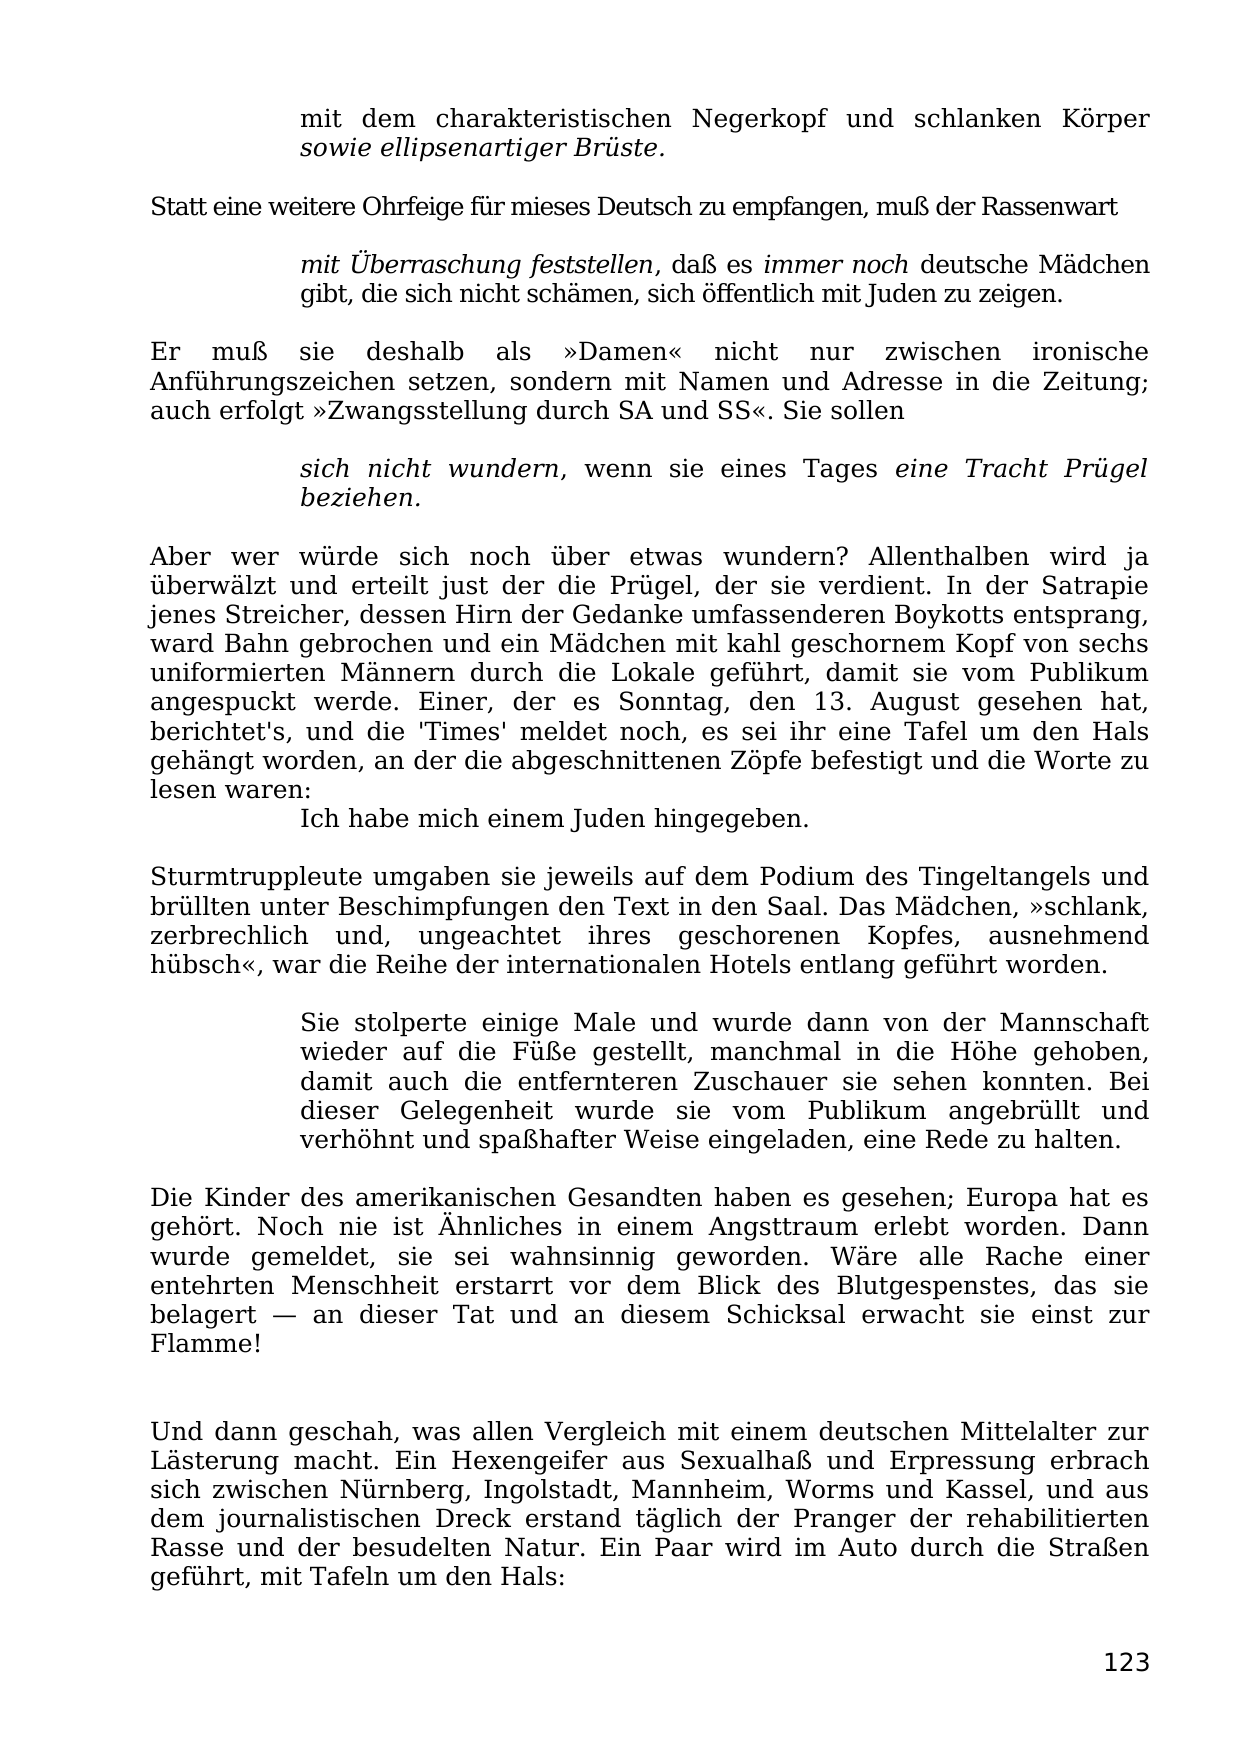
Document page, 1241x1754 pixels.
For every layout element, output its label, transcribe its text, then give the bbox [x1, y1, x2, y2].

text mit Überraschung feststellen, daß es immer noch deutsche Mädchen gibt, die sich nicht schämen, sich öffentlich mit Juden zu zeigen. [300, 250, 1151, 308]
text mit dem charakteristischen Negerkopf und schlanken Körper sowie ellipsenartiger Brüste. [300, 104, 1151, 162]
text sich nicht wundern, wenn sie eines Tages eine Tracht Prügel beziehen. [300, 454, 1151, 512]
text Die Kinder des amerikanischen Gesandten haben es gesehen; Europa hat es gehört. Noch nie ist Ähnliches in einem Angsttraum erlebt worden. Dann wurde gemeldet, sie sei wahnsinnig geworden. Wäre alle Rache einer entehrten Menschheit erstarrt vor dem Blick des Blutgespenstes, das sie belagert — an dieser Tat und an diesem Schicksal erwacht sie einst zur Flamme! [150, 1183, 1151, 1358]
text Aber wer würde sich noch über etwas wundern? Allenthalben wird ja überwälzt und erteilt just der die Prügel, der sie verdient. In der Satrapie jenes Streicher, dessen Hirn der Gedanke umfassenderen Boykotts entsprang, ward Bahn gebrochen und ein Mädchen mit kahl geschornem Kopf von sechs uniformierten Männern durch die Lokale geführt, damit sie vom Publikum angespuckt werde. Einer, der es Sonntag, den 13. August gesehen hat, berichtet's, und die 'Times' meldet noch, es sei ihr eine Tafel um den Hals gehängt worden, an der die abgeschnittenen Zöpfe befestigt und die Worte zu lesen waren: [150, 542, 1151, 804]
text Statt eine weitere Ohrfeige für mieses Deutsch zu empfangen, muß der Rassenwart [150, 192, 1151, 221]
text Sie stolperte einige Male und wurde dann von der Mannschaft wieder auf die Füße gestellt, manchmal in die Höhe gehoben, damit auch die entfernteren Zuschauer sie sehen konnten. Bei dieser Gelegenheit wurde sie vom Publikum angebrüllt und verhöhnt und spaßhafter Weise eingeladen, eine Rede zu halten. [300, 1008, 1151, 1154]
text Und dann geschah, was allen Vergleich mit einem deutschen Mittelalter zur Lästerung macht. Ein Hexengeifer aus Sexualhaß und Erpressung erbrach sich zwischen Nürnberg, Ingolstadt, Mannheim, Worms und Kassel, und aus dem journalistischen Dreck erstand täglich der Pranger der rehabilitierten Rasse und der besudelten Natur. Ein Paar wird im Auto durch die Straßen geführt, mit Tafeln um den Hals: [150, 1417, 1151, 1592]
text Er muß sie deshalb als »Damen« nicht nur zwischen ironische Anführungszeichen setzen, sondern mit Namen und Adresse in die Zeitung; auch erfolgt »Zwangsstellung durch SA und SS«. Sie sollen [150, 337, 1151, 425]
text Sturmtruppleute umgaben sie jeweils auf dem Podium des Tingeltangels und brüllten unter Beschimpfungen den Text in den Saal. Das Mädchen, »schlank, zerbrechlich und, ungeachtet ihres geschorenen Kopfes, ausnehmend hübsch«, war die Reihe der internationalen Hotels entlang geführt worden. [150, 862, 1151, 979]
text Ich habe mich einem Juden hingegeben. [300, 804, 1151, 833]
